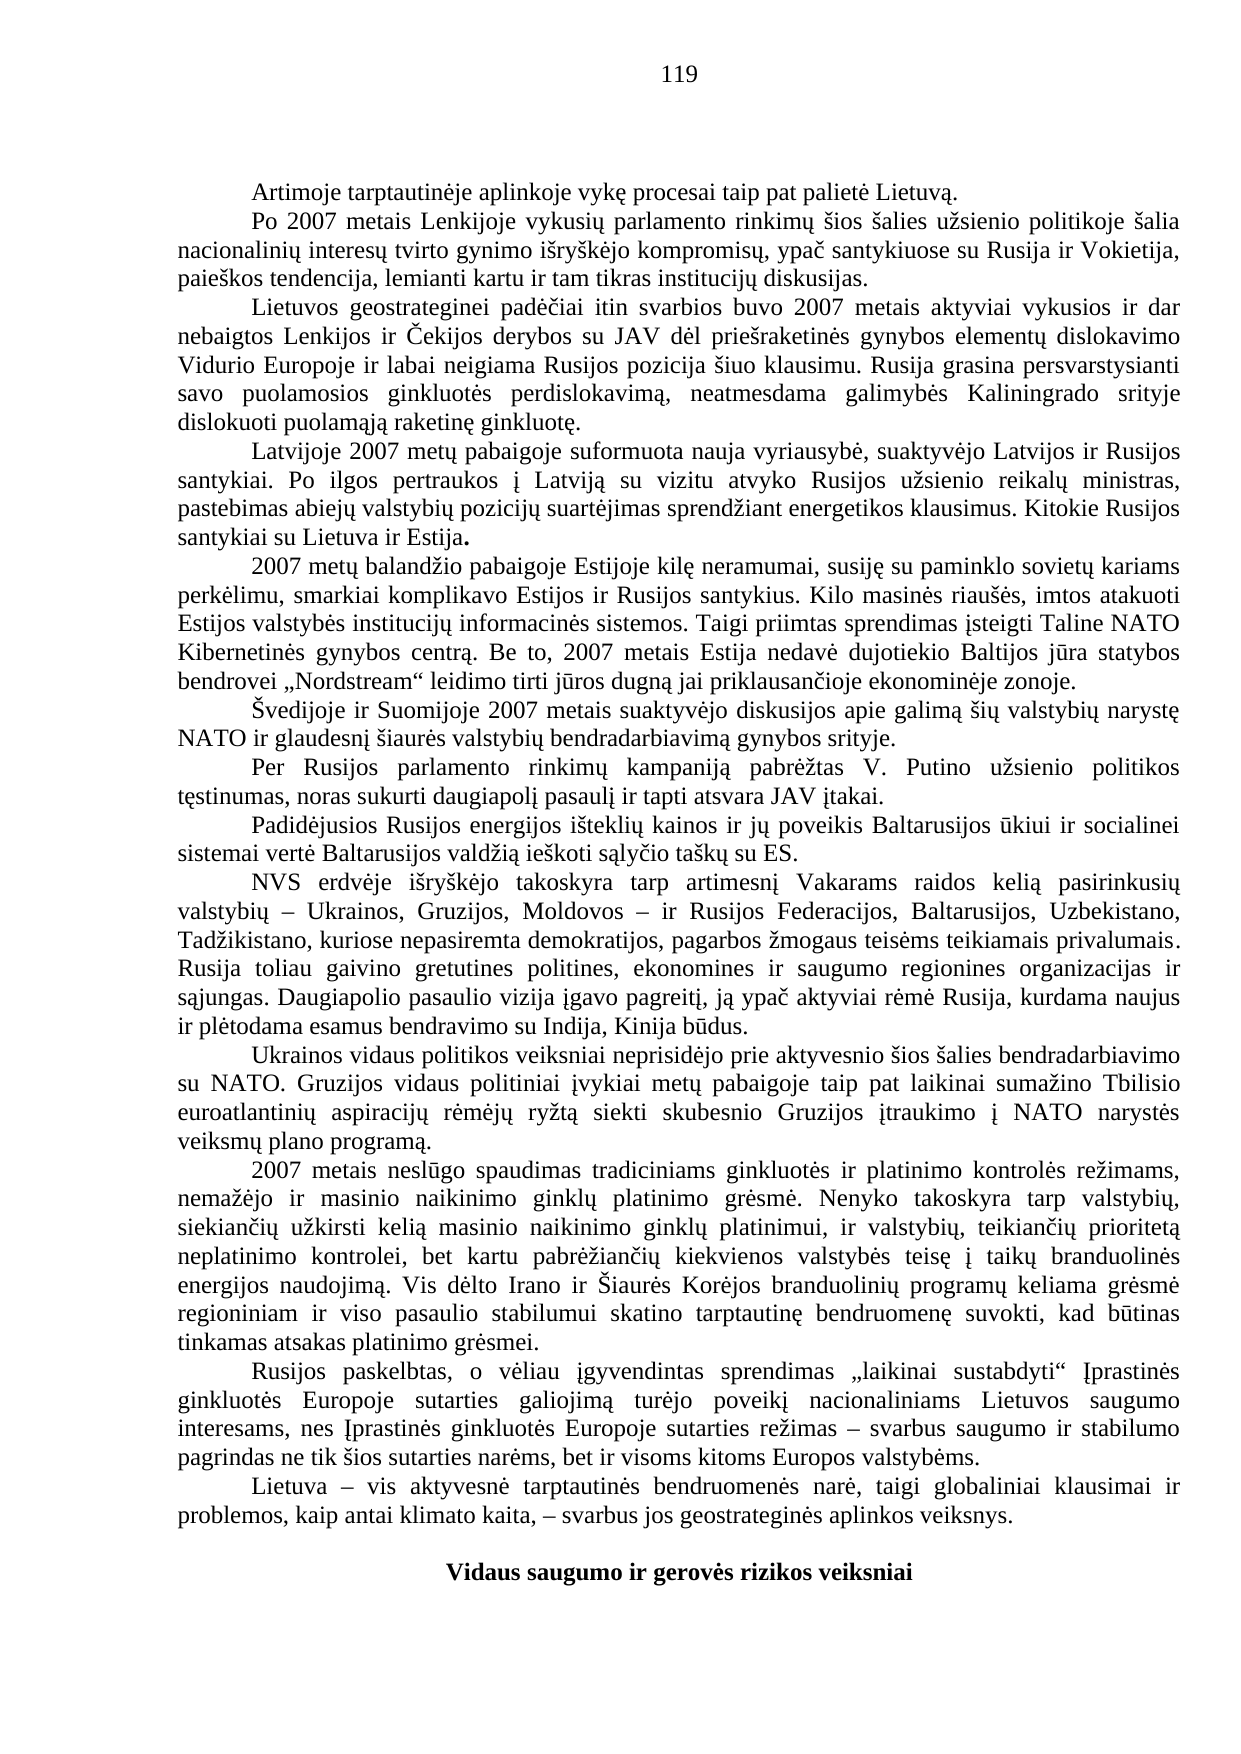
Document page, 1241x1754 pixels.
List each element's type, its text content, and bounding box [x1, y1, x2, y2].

text Švedijoje ir Suomijoje 2007 metais suaktyvėjo diskusijos apie galimą šių valstybių narystę NATO ir glaudesnį šiaurės valstybių bendradarbiavimą gynybos srityje. [177, 695, 1181, 752]
text Lietuvos geostrateginei padėčiai itin svarbios buvo 2007 metais aktyviai vykusios ir dar nebaigtos Lenkijos ir Čekijos derybos su JAV dėl priešraketinės gynybos elementų dislokavimo Vidurio Europoje ir labai neigiama Rusijos pozicija šiuo klausimu. Rusija grasina persvarstysianti savo puolamosios ginkluotės perdislokavimą, neatmesdama galimybės Kaliningrado srityje dislokuoti puolamąją raketinę ginkluotę. [177, 292, 1181, 436]
text Lietuva – vis aktyvesnė tarptautinės bendruomenės narė, taigi globaliniai klausimai ir problemos, kaip antai klimato kaita, – svarbus jos geostrateginės aplinkos veiksnys. [177, 1471, 1181, 1528]
text Po 2007 metais Lenkijoje vykusių parlamento rinkimų šios šalies užsienio politikoje šalia nacionalinių interesų tvirto gynimo išryškėjo kompromisų, ypač santykiuose su Rusija ir Vokietija, paieškos tendencija, lemianti kartu ir tam tikras institucijų diskusijas. [177, 206, 1181, 292]
text Padidėjusios Rusijos energijos išteklių kainos ir jų poveikis Baltarusijos ūkiui ir socialinei sistemai vertė Baltarusijos valdžią ieškoti sąlyčio taškų su ES. [177, 810, 1181, 867]
text NVS erdvėje išryškėjo takoskyra tarp artimesnį Vakarams raidos kelią pasirinkusių valstybių – Ukrainos, Gruzijos, Moldovos – ir Rusijos Federacijos, Baltarusijos, Uzbekistano, Tadžikistano, kuriose nepasiremta demokratijos, pagarbos žmogaus teisėms teikiamais privalumais. Rusija toliau gaivino gretutines politines, ekonomines ir saugumo regionines organizacijas ir sąjungas. Daugiapolio pasaulio vizija įgavo pagreitį, ją ypač aktyviai rėmė Rusija, kurdama naujus ir plėtodama esamus bendravimo su Indija, Kinija būdus. [177, 867, 1181, 1040]
text Vidaus saugumo ir gerovės rizikos veiksniai [177, 1557, 1181, 1586]
text Per Rusijos parlamento rinkimų kampaniją pabrėžtas V. Putino užsienio politikos tęstinumas, noras sukurti daugiapolį pasaulį ir tapti atsvara JAV įtakai. [177, 752, 1181, 810]
text Latvijoje 2007 metų pabaigoje suformuota nauja vyriausybė, suaktyvėjo Latvijos ir Rusijos santykiai. Po ilgos pertraukos į Latviją su vizitu atvyko Rusijos užsienio reikalų ministras, pastebimas abiejų valstybių pozicijų suartėjimas sprendžiant energetikos klausimus. Kitokie Rusijos santykiai su Lietuva ir Estija. [177, 436, 1181, 551]
text 2007 metais neslūgo spaudimas tradiciniams ginkluotės ir platinimo kontrolės režimams, nemažėjo ir masinio naikinimo ginklų platinimo grėsmė. Nenyko takoskyra tarp valstybių, siekiančių užkirsti kelią masinio naikinimo ginklų platinimui, ir valstybių, teikiančių prioritetą neplatinimo kontrolei, bet kartu pabrėžiančių kiekvienos valstybės teisę į taikų branduolinės energijos naudojimą. Vis dėlto Irano ir Šiaurės Korėjos branduolinių programų keliama grėsmė regioniniam ir viso pasaulio stabilumui skatino tarptautinę bendruomenę suvokti, kad būtinas tinkamas atsakas platinimo grėsmei. [177, 1155, 1181, 1356]
text 2007 metų balandžio pabaigoje Estijoje kilę neramumai, susiję su paminklo sovietų kariams perkėlimu, smarkiai komplikavo Estijos ir Rusijos santykius. Kilo masinės riaušės, imtos atakuoti Estijos valstybės institucijų informacinės sistemos. Taigi priimtas sprendimas įsteigti Taline NATO Kibernetinės gynybos centrą. Be to, 2007 metais Estija nedavė dujotiekio Baltijos jūra statybos bendrovei „Nordstream“ leidimo tirti jūros dugną jai priklausančioje ekonominėje zonoje. [177, 551, 1181, 695]
text Ukrainos vidaus politikos veiksniai neprisidėjo prie aktyvesnio šios šalies bendradarbiavimo su NATO. Gruzijos vidaus politiniai įvykiai metų pabaigoje taip pat laikinai sumažino Tbilisio euroatlantinių aspiracijų rėmėjų ryžtą siekti skubesnio Gruzijos įtraukimo į NATO narystės veiksmų plano programą. [177, 1040, 1181, 1155]
text Artimoje tarptautinėje aplinkoje vykę procesai taip pat palietė Lietuvą. [177, 177, 1181, 206]
text Rusijos paskelbtas, o vėliau įgyvendintas sprendimas „laikinai sustabdyti“ Įprastinės ginkluotės Europoje sutarties galiojimą turėjo poveikį nacionaliniams Lietuvos saugumo interesams, nes Įprastinės ginkluotės Europoje sutarties režimas – svarbus saugumo ir stabilumo pagrindas ne tik šios sutarties narėms, bet ir visoms kitoms Europos valstybėms. [177, 1356, 1181, 1471]
